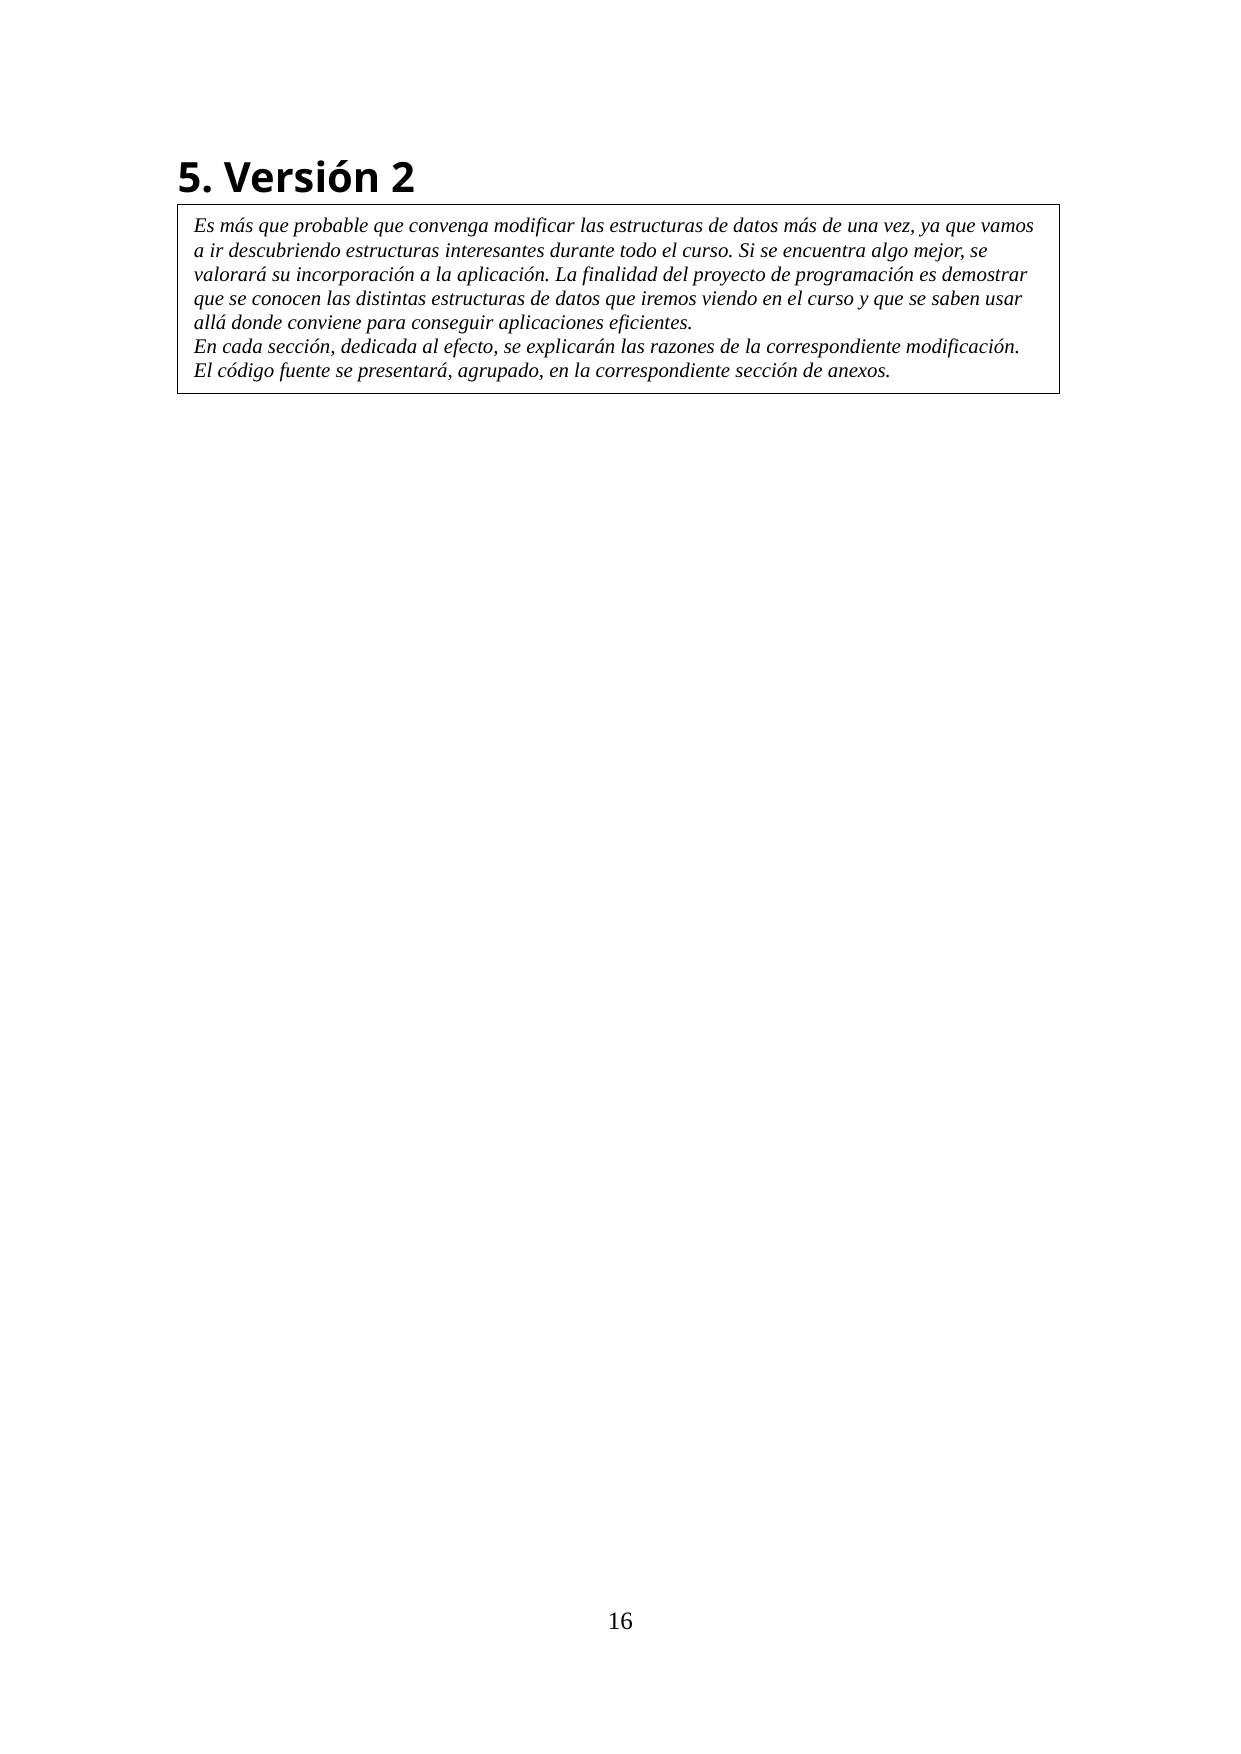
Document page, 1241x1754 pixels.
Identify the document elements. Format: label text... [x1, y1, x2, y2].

text En cada sección, dedicada al efecto, se explicarán las razones de la correspondiente modificación. El código fuente se presentará, agrupado, en la correspondiente sección de anexos. [194, 334, 1044, 382]
text 5. Versión 2 [177, 148, 1063, 204]
text Es más que probable que convenga modificar las estructuras de datos más de una vez, ya que vamos a ir descubriendo estructuras interesantes durante todo el curso. Si se encuentra algo mejor, se valorará su incorporación a la aplicación. La finalidad del proyecto de programación es demostrar que se conocen las distintas estructuras de datos que iremos viendo en el curso y que se saben usar allá donde conviene para conseguir aplicaciones eficientes. [194, 213, 1044, 334]
